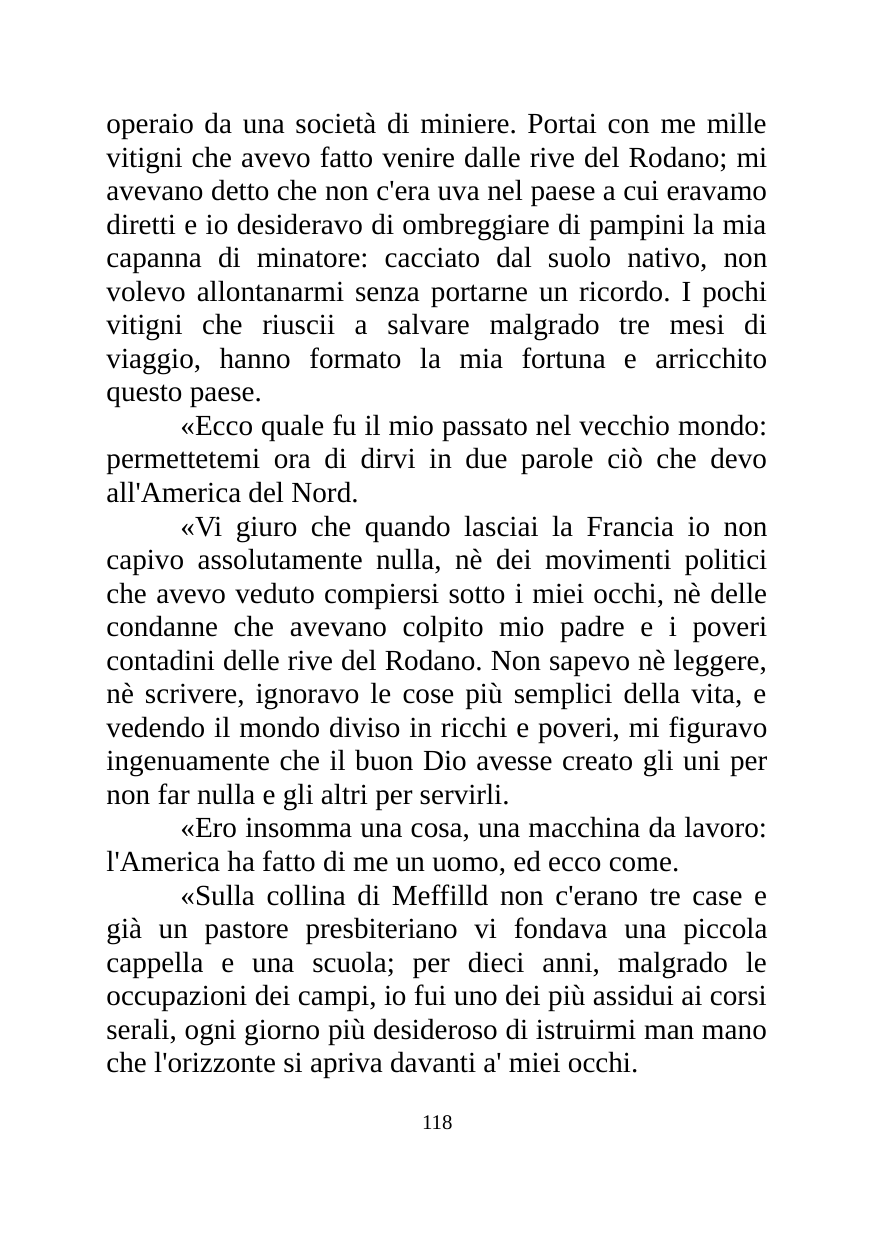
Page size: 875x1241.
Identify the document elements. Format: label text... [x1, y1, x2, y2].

text operaio da una società di miniere. Portai con me mille vitigni che avevo fatto venire dalle rive del Rodano; mi avevano detto che non c'era uva nel paese a cui eravamo diretti e io desideravo di ombreggiare di pampini la mia capanna di minatore: cacciato dal suolo nativo, non volevo allontanarmi senza portarne un ricordo. I pochi vitigni che riuscii a salvare malgrado tre mesi di viaggio, hanno formato la mia fortuna e arricchito questo paese. [106, 106, 768, 408]
text «Ero insomma una cosa, una macchina da lavoro: l'America ha fatto di me un uomo, ed ecco come. [106, 811, 768, 878]
text «Vi giuro che quando lasciai la Francia io non capivo assolutamente nulla, nè dei movimenti politici che avevo veduto compiersi sotto i miei occhi, nè delle condanne che avevano colpito mio padre e i poveri contadini delle rive del Rodano. Non sapevo nè leggere, nè scrivere, ignoravo le cose più semplici della vita, e vedendo il mondo diviso in ricchi e poveri, mi figuravo ingenuamente che il buon Dio avesse creato gli uni per non far nulla e gli altri per servirli. [106, 509, 768, 811]
text «Ecco quale fu il mio passato nel vecchio mondo: permettetemi ora di dirvi in due parole ciò che devo all'America del Nord. [106, 408, 768, 509]
text «Sulla collina di Meffilld non c'erano tre case e già un pastore presbiteriano vi fondava una piccola cappella e una scuola; per dieci anni, malgrado le occupazioni dei campi, io fui uno dei più assidui ai corsi serali, ogni giorno più desideroso di istruirmi man mano che l'orizzonte si apriva davanti a' miei occhi. [106, 878, 768, 1079]
